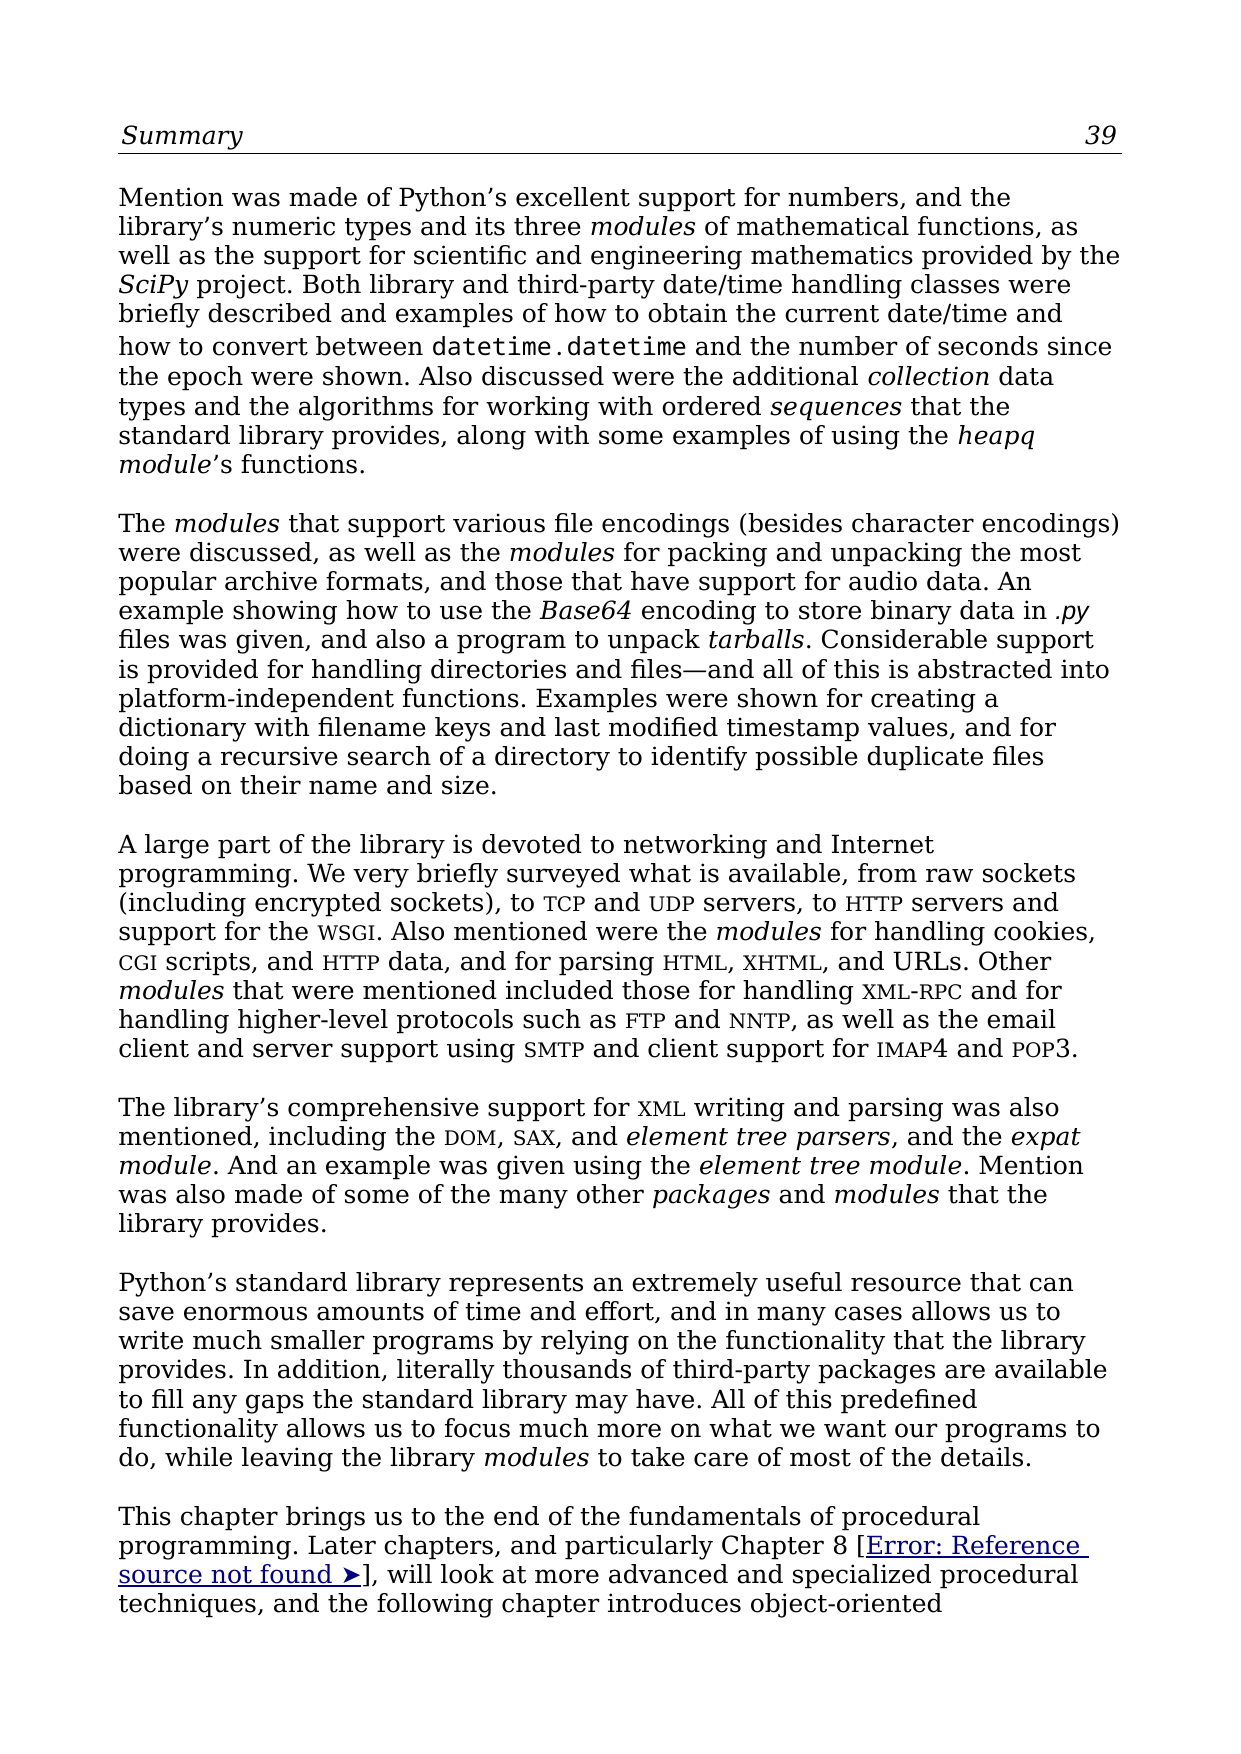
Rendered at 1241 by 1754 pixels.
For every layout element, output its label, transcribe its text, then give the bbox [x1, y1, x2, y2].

text The modules that support various file encodings (besides character encodings) were discussed, as well as the modules for packing and unpacking the most popular archive formats, and those that have support for audio data. An example showing how to use the Base64 encoding to store binary data in .py files was given, and also a program to unpack tarballs. Considerable support is provided for handling directories and files—and all of this is abstracted into platform-independent functions. Examples were shown for creating a dictionary with filename keys and last modified timestamp values, and for doing a recursive search of a directory to identify possible duplicate files based on their name and size. [118, 509, 1122, 801]
text Python’s standard library represents an extremely useful resource that can save enormous amounts of time and effort, and in many cases allows us to write much smaller programs by relying on the functionality that the library provides. In addition, literally thousands of third-party packages are available to fill any gaps the standard library may have. All of this predefined functionality allows us to focus much more on what we want our programs to do, while leaving the library modules to take care of most of the details. [118, 1268, 1122, 1472]
text Mention was made of Python’s excellent support for numbers, and the library’s numeric types and its three modules of mathematical functions, as well as the support for scientific and engineering mathematics provided by the SciPy project. Both library and third-party date/time handling classes were briefly described and examples of how to obtain the current date/time and how to convert between datetime.datetime and the number of seconds since the epoch were shown. Also discussed were the additional collection data types and the algorithms for working with ordered sequences that the standard library provides, along with some examples of using the heapq module’s functions. [118, 183, 1122, 479]
text The library’s comprehensive support for xml writing and parsing was also mentioned, including the dom, sax, and element tree parsers, and the expat module. And an example was given using the element tree module. Mention was also made of some of the many other packages and modules that the library provides. [118, 1093, 1122, 1239]
text A large part of the library is devoted to networking and Internet programming. We very briefly surveyed what is available, from raw sockets (including encrypted sockets), to tcp and udp servers, to http servers and support for the wsgi. Also mentioned were the modules for handling cookies, cgi scripts, and http data, and for parsing html, xhtml, and URLs. Other modules that were mentioned included those for handling xml-rpc and for handling higher-level protocols such as ftp and nntp, as well as the email client and server support using smtp and client support for imap4 and pop3. [118, 830, 1122, 1063]
text This chapter brings us to the end of the fundamentals of procedural programming. Later chapters, and particularly Chapter 8 [Error: Reference source not found ➤], will look at more advanced and specialized procedural techniques, and the following chapter introduces object-oriented [118, 1502, 1122, 1618]
